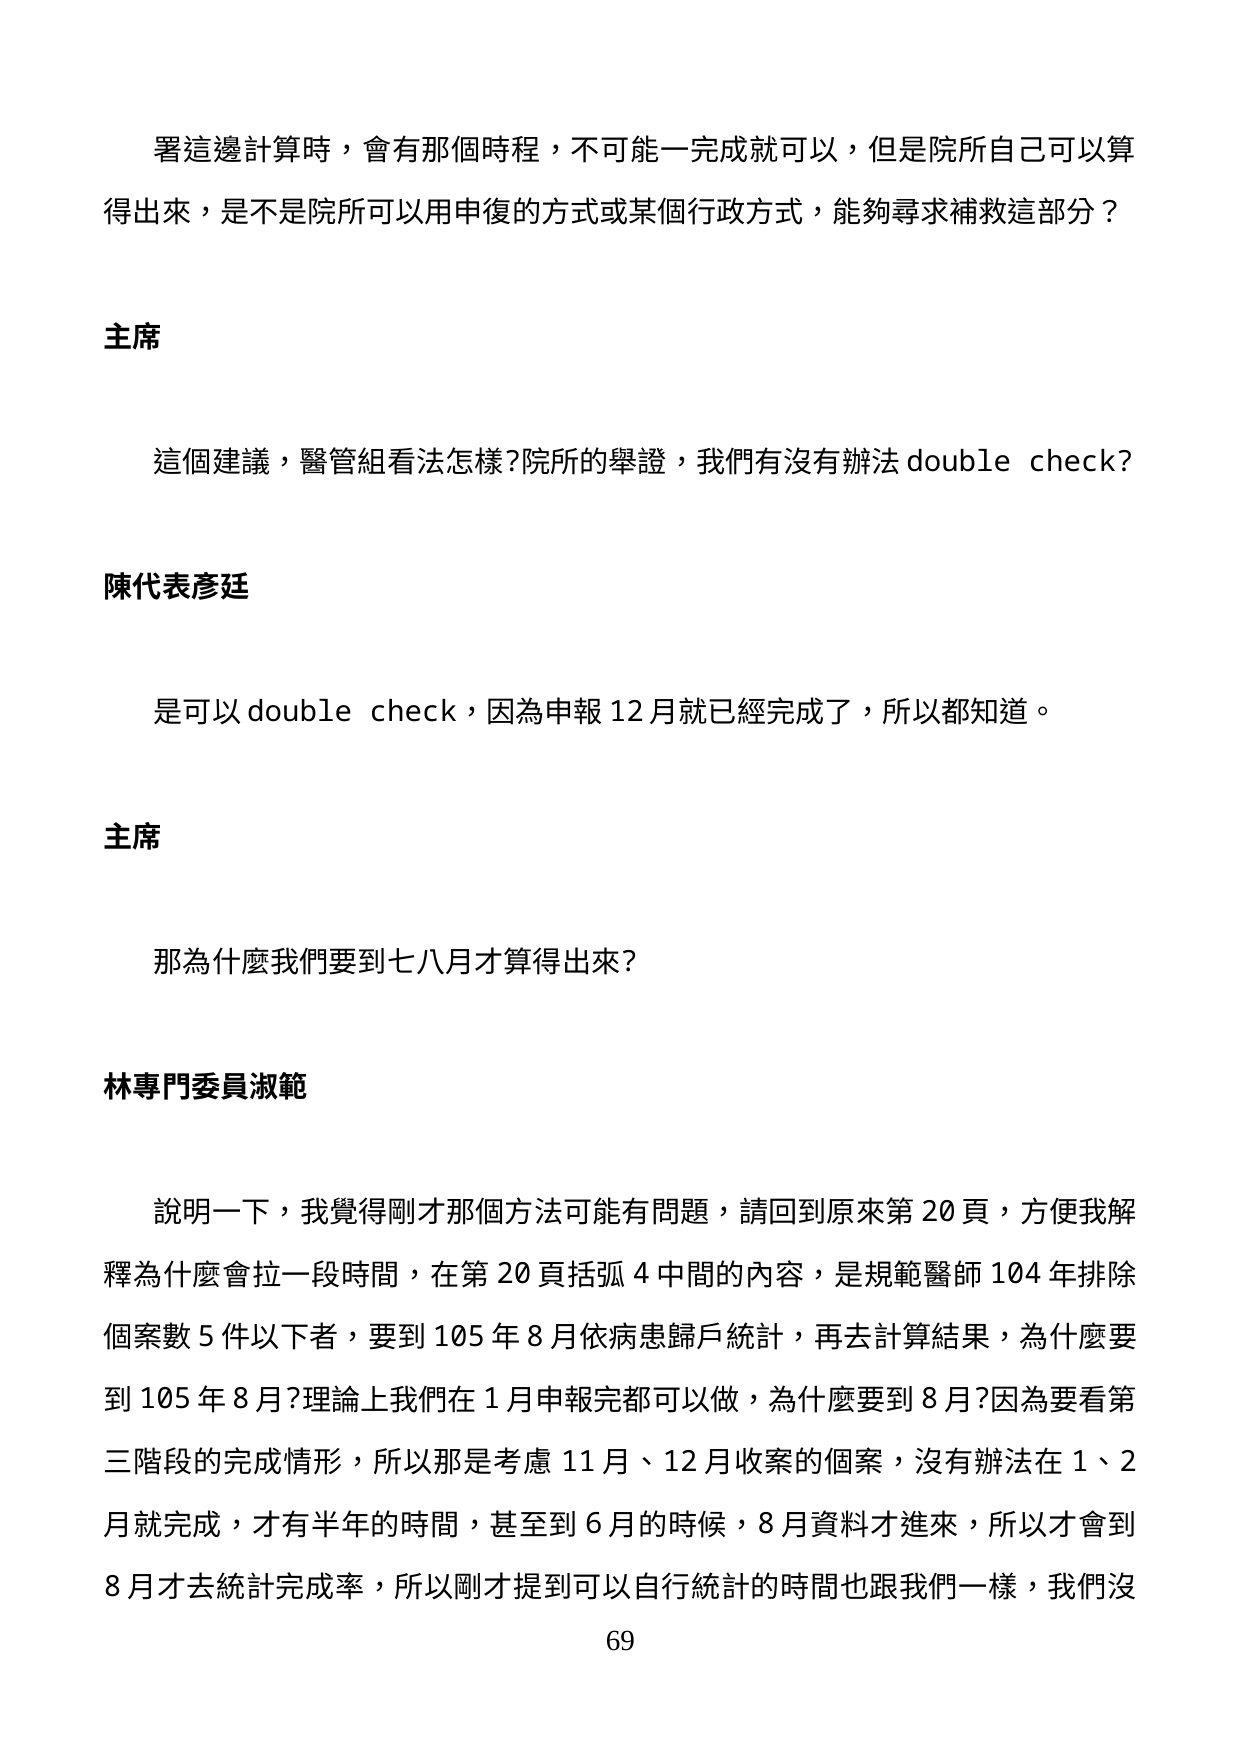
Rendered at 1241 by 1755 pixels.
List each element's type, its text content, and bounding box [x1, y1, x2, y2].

text 主席 [103, 793, 1137, 856]
text 是可以double check，因為申報12月就已經完成了，所以都知道。 [103, 668, 1137, 731]
text 主席 [103, 293, 1137, 356]
text 說明一下，我覺得剛才那個方法可能有問題，請回到原來第20頁，方便我解釋為什麼會拉一段時間，在第20頁括弧4中間的內容，是規範醫師104年排除個案數5件以下者，要到105年8月依病患歸戶統計，再去計算結果，為什麼要到105年8月?理論上我們在1月申報完都可以做，為什麼要到8月?因為要看第三階段的完成情形，所以那是考慮11月、12月收案的個案，沒有辦法在1、2月就完成，才有半年的時間，甚至到6月的時候，8月資料才進來，所以才會到8月才去統計完成率，所以剛才提到可以自行統計的時間也跟我們一樣，我們沒 [103, 1168, 1137, 1606]
text 陳代表彥廷 [103, 543, 1137, 606]
text 那為什麼我們要到七八月才算得出來? [103, 918, 1137, 981]
text 這個建議，醫管組看法怎樣?院所的舉證，我們有沒有辦法double check? [103, 418, 1137, 481]
text 林專門委員淑範 [103, 1043, 1137, 1106]
text 署這邊計算時，會有那個時程，不可能一完成就可以，但是院所自己可以算得出來，是不是院所可以用申復的方式或某個行政方式，能夠尋求補救這部分？ [103, 106, 1137, 231]
